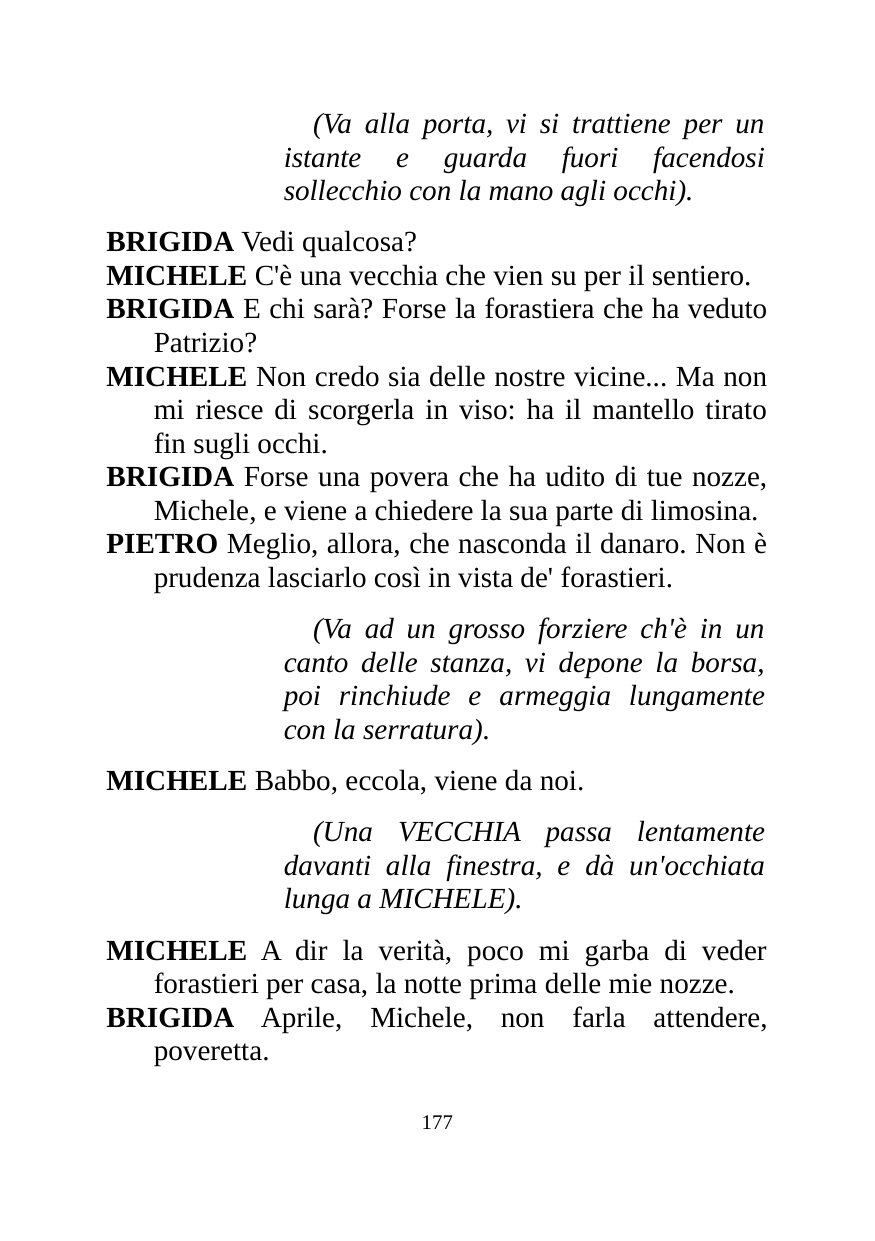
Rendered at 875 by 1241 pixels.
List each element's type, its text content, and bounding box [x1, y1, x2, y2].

text MICHELE Babbo, eccola, viene da noi. [106, 763, 768, 797]
text MICHELE C'è una vecchia che vien su per il sentiero. [106, 258, 768, 292]
text BRIGIDA Aprile, Michele, non farla attendere, poveretta. [106, 1000, 768, 1067]
text PIETRO Meglio, allora, che nasconda il danaro. Non è prudenza lasciarlo così in vista de' forastieri. [106, 526, 768, 593]
text (Va alla porta, vi si trattiene per un istante e guarda fuori facendosi sollecchio con la mano agli occhi). [283, 106, 768, 207]
text BRIGIDA Vedi qualcosa? [106, 224, 768, 258]
text BRIGIDA Forse una povera che ha udito di tue nozze, Michele, e viene a chiedere la sua parte di limosina. [106, 459, 768, 526]
text MICHELE Non credo sia delle nostre vicine... Ma non mi riesce di scorgerla in viso: ha il mantello tirato fin sugli occhi. [106, 359, 768, 459]
text (Una VECCHIA passa lentamente davanti alla finestra, e dà un'occhiata lunga a MICHELE). [283, 814, 768, 915]
text (Va ad un grosso forziere ch'è in un canto delle stanza, vi depone la borsa, poi rinchiude e armeggia lungamente con la serratura). [283, 611, 768, 745]
text BRIGIDA E chi sarà? Forse la forastiera che ha veduto Patrizio? [106, 292, 768, 359]
text MICHELE A dir la verità, poco mi garba di veder forastieri per casa, la notte prima delle mie nozze. [106, 933, 768, 1000]
